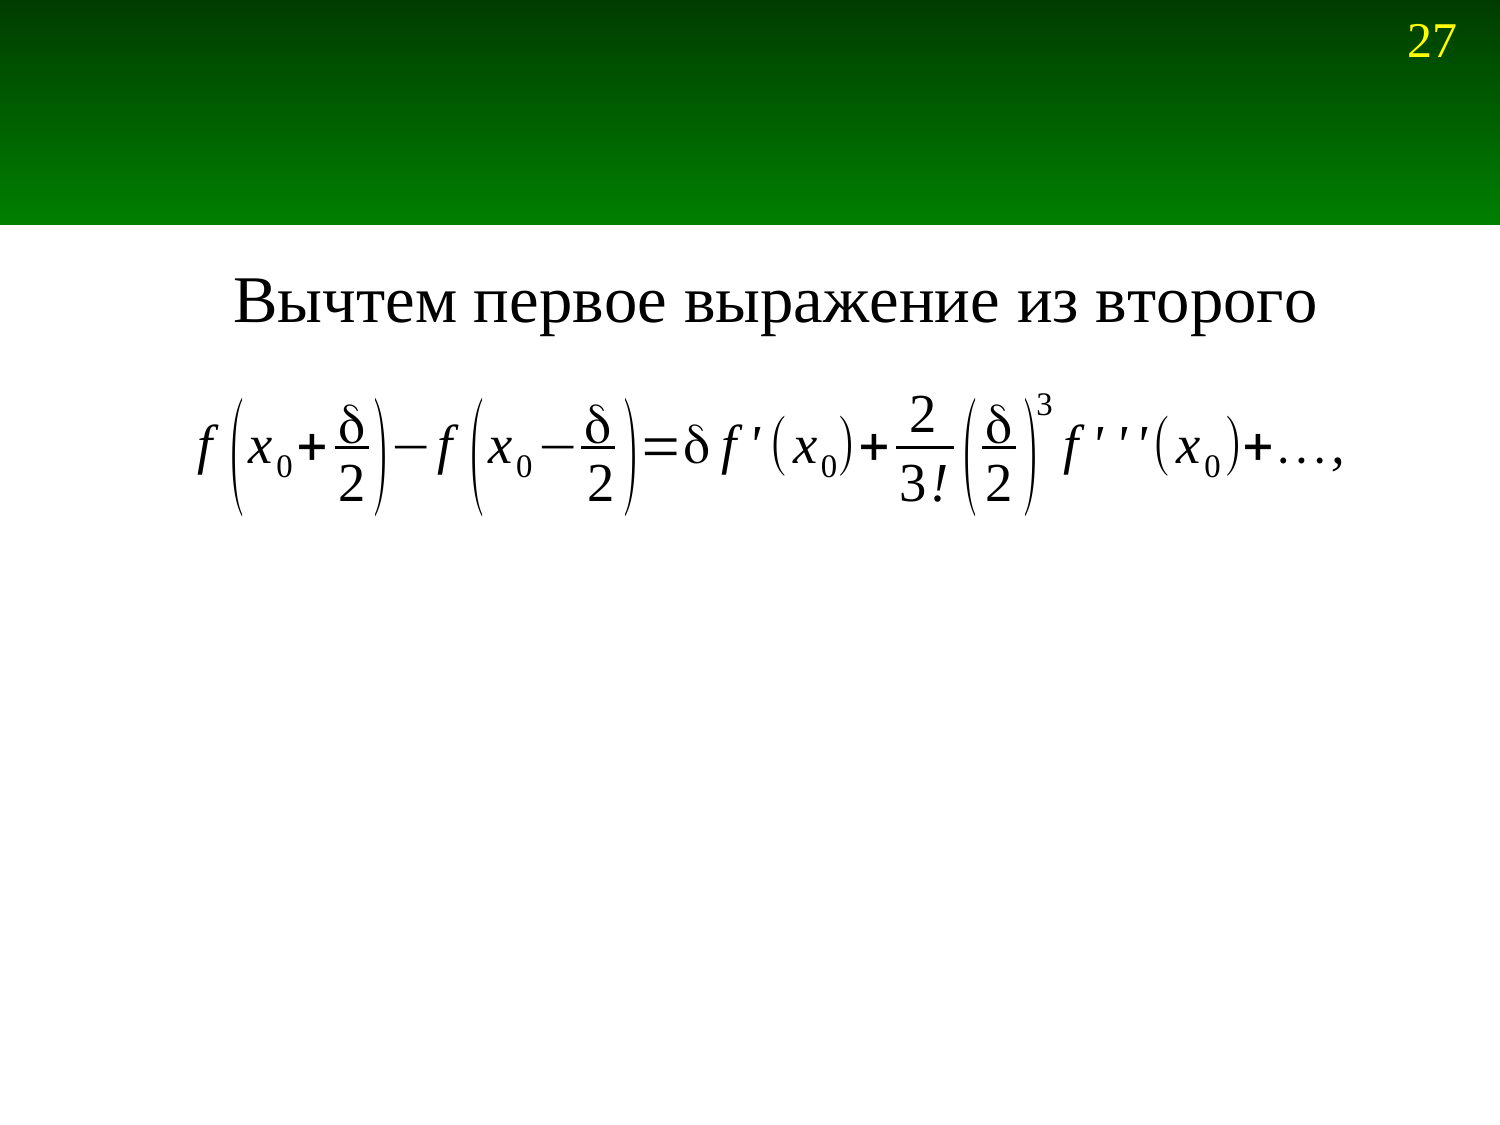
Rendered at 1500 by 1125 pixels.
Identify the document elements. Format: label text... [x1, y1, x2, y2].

text_box Вычтем первое выражение из второго [218, 248, 1334, 343]
chart [183, 384, 1359, 520]
